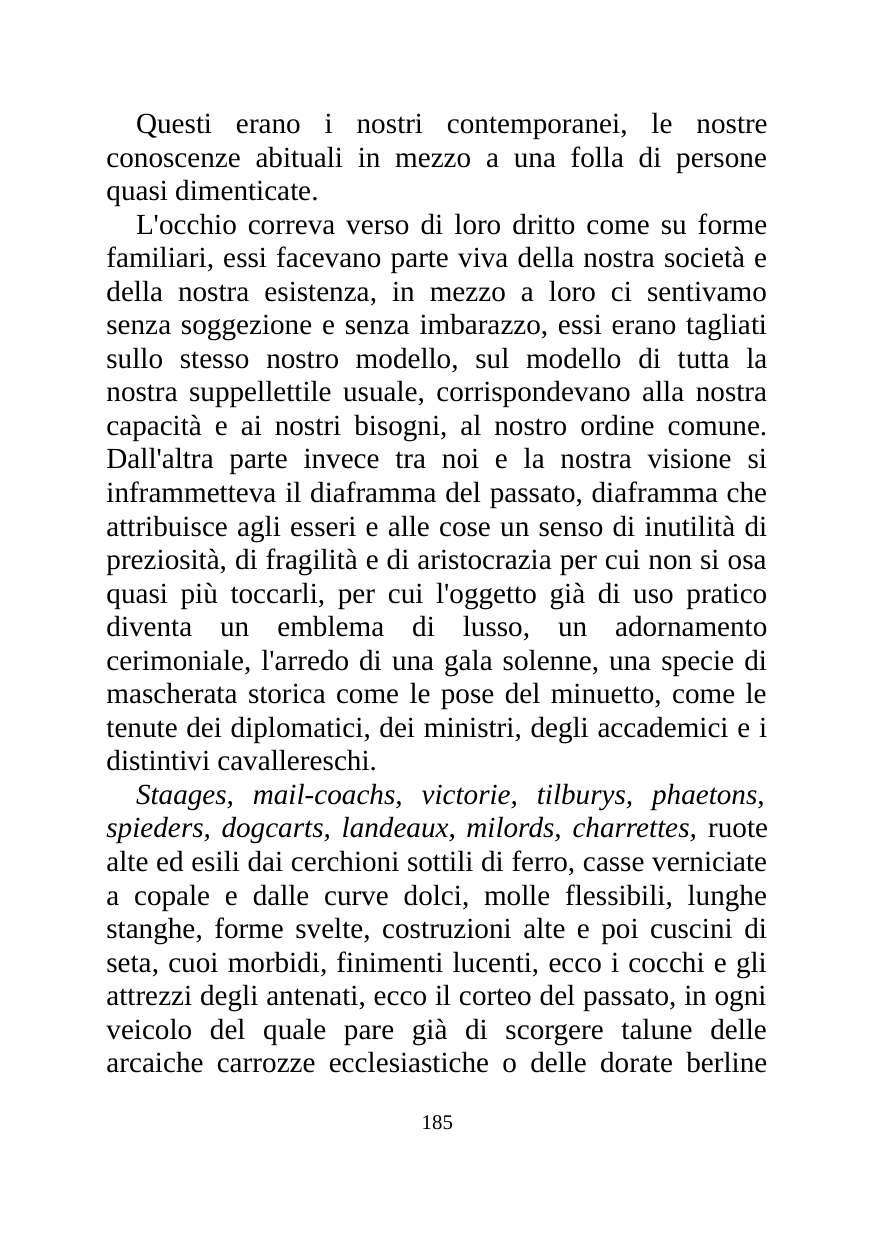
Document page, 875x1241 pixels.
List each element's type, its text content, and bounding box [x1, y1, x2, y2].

text Questi erano i nostri contemporanei, le nostre conoscenze abituali in mezzo a una folla di persone quasi dimenticate. [106, 106, 768, 207]
text L'occhio correva verso di loro dritto come su forme familiari, essi facevano parte viva della nostra società e della nostra esistenza, in mezzo a loro ci sentivamo senza soggezione e senza imbarazzo, essi erano tagliati sullo stesso nostro modello, sul modello di tutta la nostra suppellettile usuale, corrispondevano alla nostra capacità e ai nostri bisogni, al nostro ordine comune. Dall'altra parte invece tra noi e la nostra visione si inframmetteva il diaframma del passato, diaframma che attribuisce agli esseri e alle cose un senso di inutilità di preziosità, di fragilità e di aristocrazia per cui non si osa quasi più toccarli, per cui l'oggetto già di uso pratico diventa un emblema di lusso, un adornamento cerimoniale, l'arredo di una gala solenne, una specie di mascherata storica come le pose del minuetto, come le tenute dei diplomatici, dei ministri, degli accademici e i distintivi cavallereschi. [106, 207, 768, 777]
text Staages, mail-coachs, victorie, tilburys, phaetons, spieders, dogcarts, landeaux, milords, charrettes, ruote alte ed esili dai cerchioni sottili di ferro, casse verniciate a copale e dalle curve dolci, molle flessibili, lunghe stanghe, forme svelte, costruzioni alte e poi cuscini di seta, cuoi morbidi, finimenti lucenti, ecco i cocchi e gli attrezzi degli antenati, ecco il corteo del passato, in ogni veicolo del quale pare già di scorgere talune delle arcaiche carrozze ecclesiastiche o delle dorate berline [106, 777, 768, 1079]
